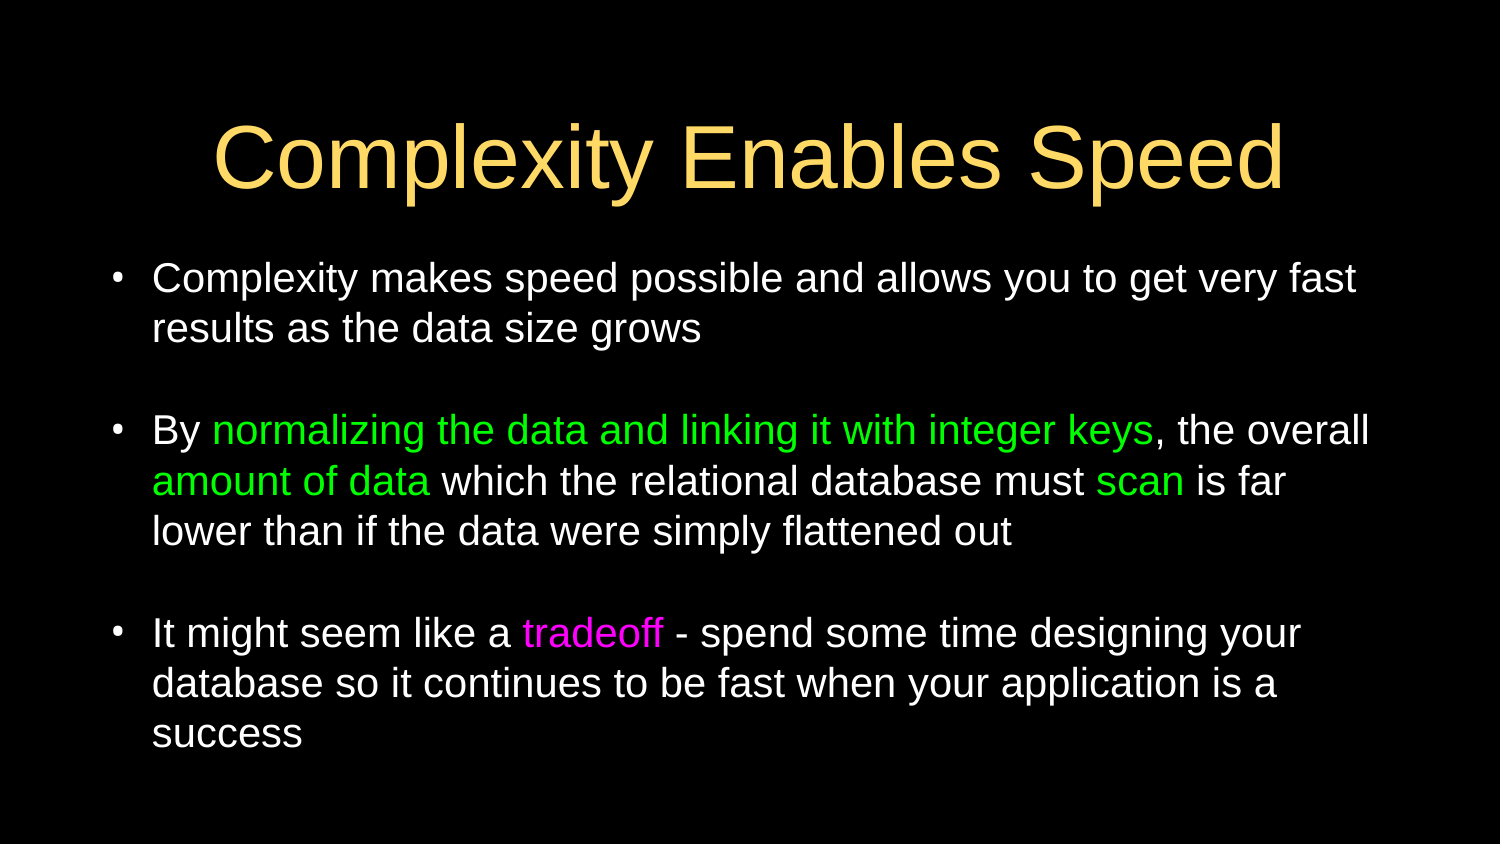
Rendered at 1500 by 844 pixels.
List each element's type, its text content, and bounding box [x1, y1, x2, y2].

title Complexity Enables Speed [106, 71, 1393, 235]
list Complexity makes speed possible and allows you to get very fast results as the data size grows By normalizing the data and linking it with integer keys, the overall amount of data which the relational database must scan is far lower than if the data were simply flattened out It might seem like a tradeoff - spend some time designing your database so it continues to be fast when your application is a success [106, 240, 1393, 767]
